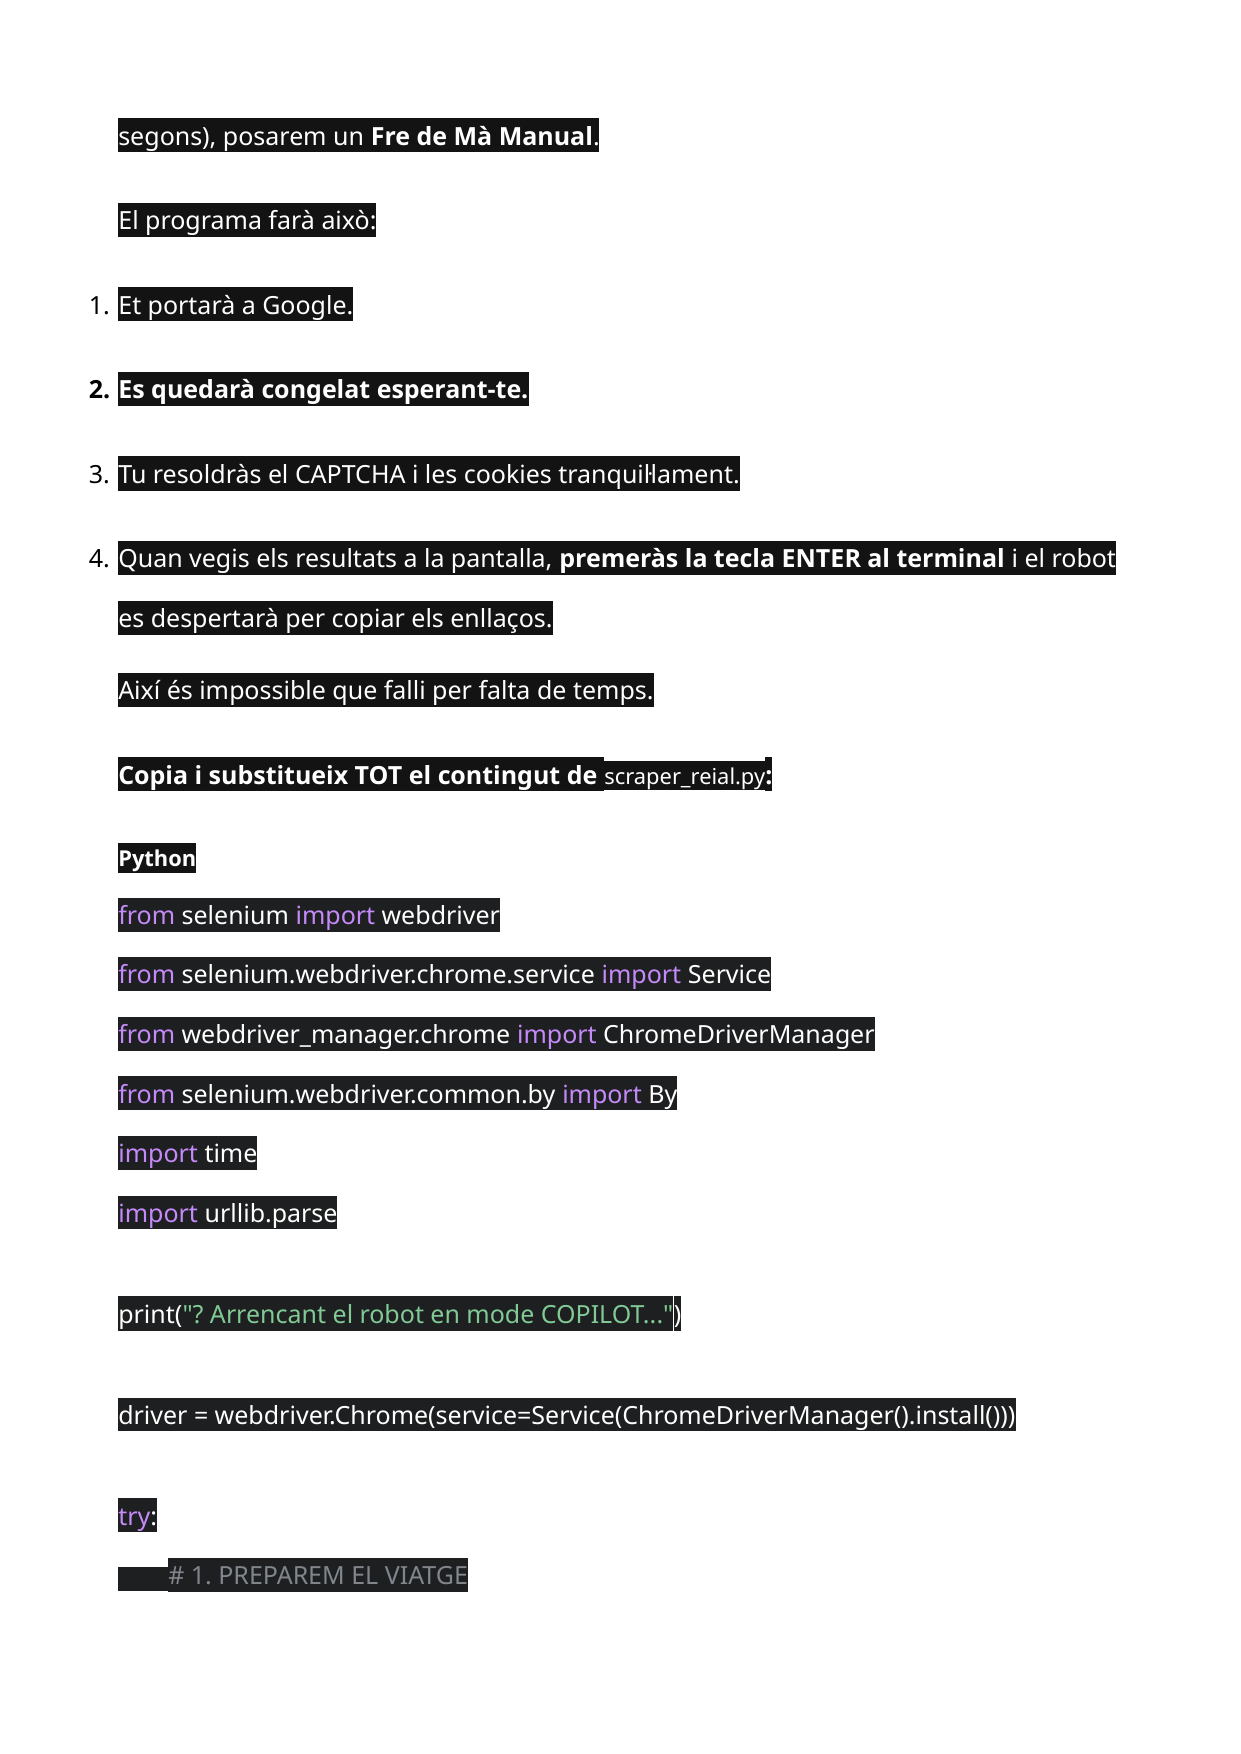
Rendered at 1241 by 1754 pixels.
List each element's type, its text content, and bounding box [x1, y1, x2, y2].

text from selenium import webdriver [118, 898, 1122, 932]
text import urllib.parse [118, 1196, 1122, 1229]
text from selenium.webdriver.common.by import By [118, 1076, 1122, 1110]
text Copia i substitueix TOT el contingut de scraper_reial.py: [118, 757, 1122, 791]
list Quan vegis els resultats a la pantalla, premeràs la tecla ENTER al terminal i el robot es despertarà per copiar els enllaços. [118, 541, 1122, 635]
list Tu resoldràs el CAPTCHA i les cookies tranquil·lament. [118, 456, 1122, 491]
text try: [118, 1498, 1122, 1532]
text from selenium.webdriver.chrome.service import Service [118, 957, 1122, 991]
text import time [118, 1136, 1122, 1170]
list Et portarà a Google. [118, 287, 1122, 321]
text print("? Arrencant el robot en mode COPILOT...") [118, 1296, 1122, 1331]
text driver = webdriver.Chrome(service=Service(ChromeDriverManager().install())) [118, 1397, 1122, 1431]
text El programa farà això: [118, 203, 1122, 237]
text from webdriver_manager.chrome import ChromeDriverManager [118, 1017, 1122, 1051]
text segons), posarem un Fre de Mà Manual. [118, 118, 1122, 152]
text Així és impossible que falli per falta de temps. [118, 673, 1122, 707]
text # 1. PREPAREM EL VIATGE [118, 1558, 1122, 1592]
text Python [118, 841, 1122, 873]
list Es quedarà congelat esperant-te. [118, 372, 1122, 406]
